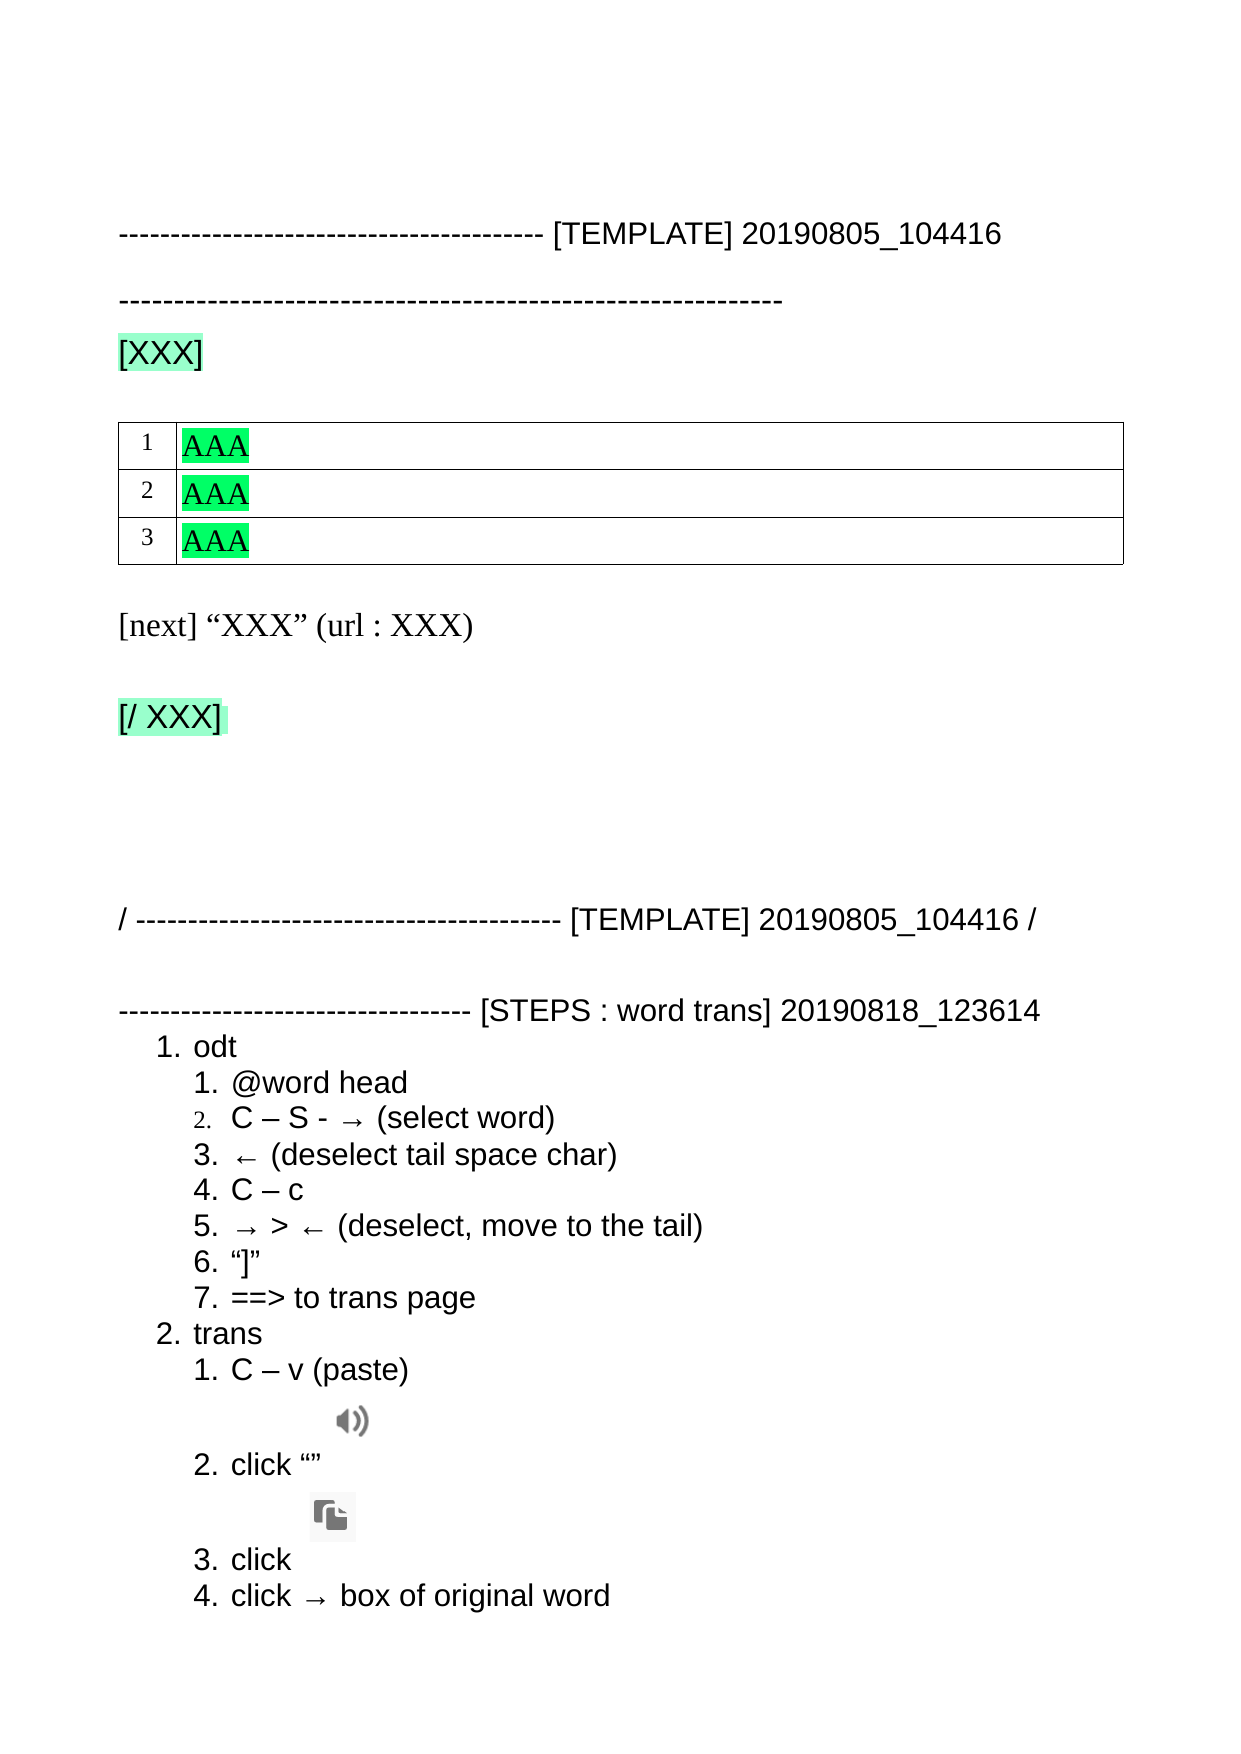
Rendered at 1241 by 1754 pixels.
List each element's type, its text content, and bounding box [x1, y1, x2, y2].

list @word head [193, 1064, 1122, 1099]
list “]” [193, 1243, 1122, 1279]
table_cell AAA [177, 470, 1123, 517]
list ==> to trans page [193, 1279, 1122, 1315]
list ← (deselect tail space char) [193, 1136, 1122, 1171]
text ------------------------------------------------------------ [118, 280, 1122, 318]
list trans [156, 1315, 1122, 1351]
list click “” [193, 1387, 1122, 1482]
list click [193, 1482, 1122, 1577]
text [/ XXX] [118, 697, 1122, 736]
table_header AAA [177, 423, 1123, 469]
text ---------------------------------- [STEPS : word trans] 20190818_123614 [118, 992, 1122, 1028]
list → > ← (deselect, move to the tail) [193, 1207, 1122, 1243]
list C – c [193, 1171, 1122, 1207]
table_cell AAA [177, 518, 1123, 564]
list click → box of original word [193, 1577, 1122, 1613]
list odt [156, 1028, 1122, 1064]
table_cell 3 [119, 518, 176, 564]
picture [309, 1492, 356, 1542]
table_cell 2 [119, 470, 176, 517]
table_header 1 [119, 423, 176, 469]
text [XXX] [118, 333, 1122, 411]
picture [325, 1394, 376, 1447]
list C – v (paste) [193, 1351, 1122, 1387]
text ----------------------------------------- [TEMPLATE] 20190805_104416 [118, 215, 1122, 251]
list C – S - → (select word) [193, 1099, 1122, 1136]
text / ----------------------------------------- [TEMPLATE] 20190805_104416 / [118, 901, 1122, 937]
text [next] “XXX” (url : XXX) [118, 605, 1122, 644]
